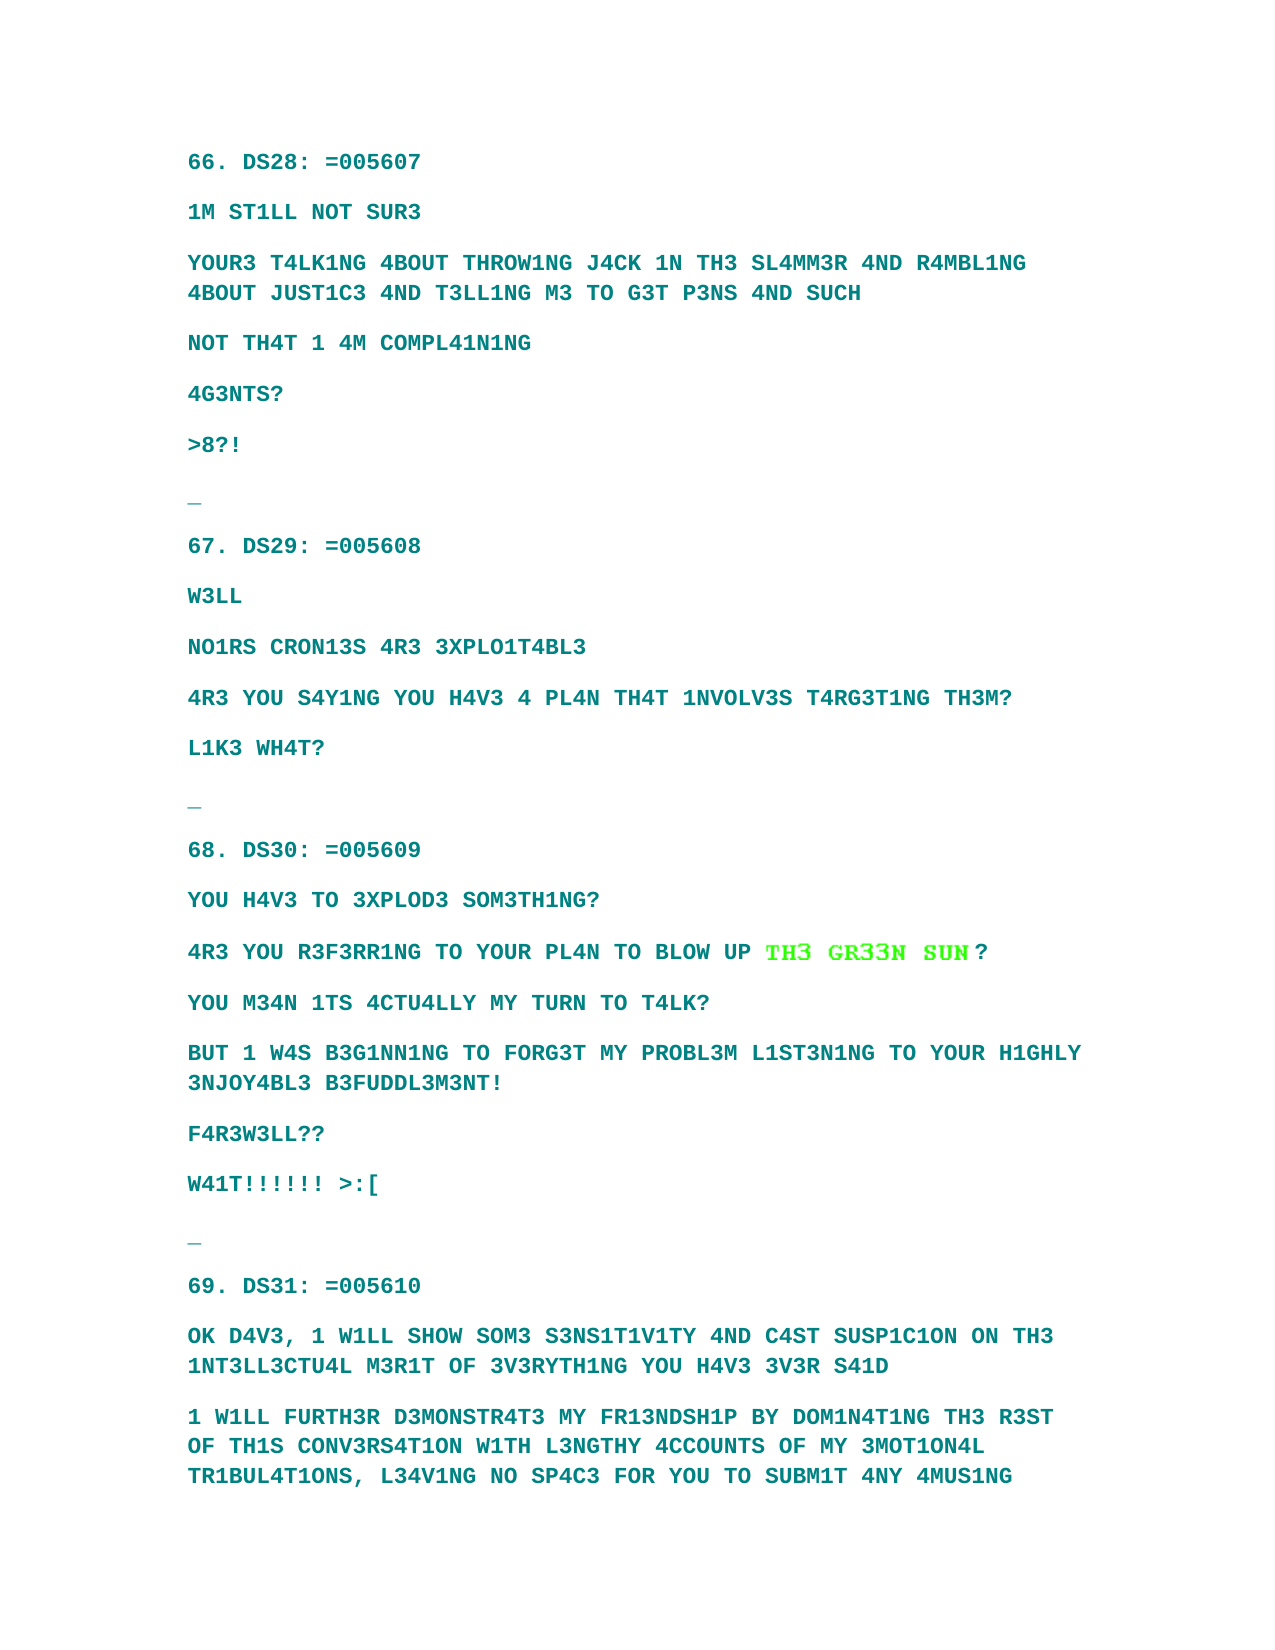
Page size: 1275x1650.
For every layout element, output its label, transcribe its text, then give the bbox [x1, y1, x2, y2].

text _ [187, 1223, 1087, 1249]
text 66. DS28: =005607 [187, 150, 1087, 176]
text 4R3 YOU S4Y1NG YOU H4V3 4 PL4N TH4T 1NVOLV3S T4RG3T1NG TH3M? [187, 686, 1087, 712]
text OK D4V3, 1 W1LL SHOW SOM3 S3NS1T1V1TY 4ND C4ST SUSP1C1ON ON TH3 1NT3LL3CTU4L M3R1T OF 3V3RYTH1NG YOU H4V3 3V3R S41D [187, 1324, 1087, 1380]
text NOT TH4T 1 4M COMPL41N1NG [187, 332, 1087, 358]
text 4G3NTS? [187, 382, 1087, 408]
text W41T!!!!!! >:[ [187, 1173, 1087, 1199]
text F4R3W3LL?? [187, 1122, 1087, 1148]
text W3LL [187, 585, 1087, 611]
text YOUR3 T4LK1NG 4BOUT THROW1NG J4CK 1N TH3 SL4MM3R 4ND R4MBL1NG 4BOUT JUST1C3 4ND T3LL1NG M3 TO G3T P3NS 4ND SUCH [187, 251, 1087, 307]
text 67. DS29: =005608 [187, 534, 1087, 560]
text 69. DS31: =005610 [187, 1274, 1087, 1300]
text 4R3 YOU R3F3RR1NG TO YOUR PL4N TO BLOW UP ? [187, 939, 1087, 966]
text BUT 1 W4S B3G1NN1NG TO FORG3T MY PROBL3M L1ST3N1NG TO YOUR H1GHLY 3NJOY4BL3 B3FUDDL3M3NT! [187, 1042, 1087, 1097]
text 68. DS30: =005609 [187, 838, 1087, 864]
text 1 W1LL FURTH3R D3MONSTR4T3 MY FR13NDSH1P BY DOM1N4T1NG TH3 R3ST OF TH1S CONV3RS4T1ON W1TH L3NGTHY 4CCOUNTS OF MY 3MOT1ON4L TR1BUL4T1ONS, L34V1NG NO SP4C3 FOR YOU TO SUBM1T 4NY 4MUS1NG [187, 1405, 1087, 1491]
text _ [187, 483, 1087, 509]
text YOU H4V3 TO 3XPLOD3 SOM3TH1NG? [187, 888, 1087, 914]
text _ [187, 787, 1087, 813]
text NO1RS CRON13S 4R3 3XPLO1T4BL3 [187, 635, 1087, 661]
text >8?! [187, 433, 1087, 459]
text YOU M34N 1TS 4CTU4LLY MY TURN TO T4LK? [187, 991, 1087, 1017]
text L1K3 WH4T? [187, 737, 1087, 763]
text 1M ST1LL NOT SUR3 [187, 201, 1087, 227]
